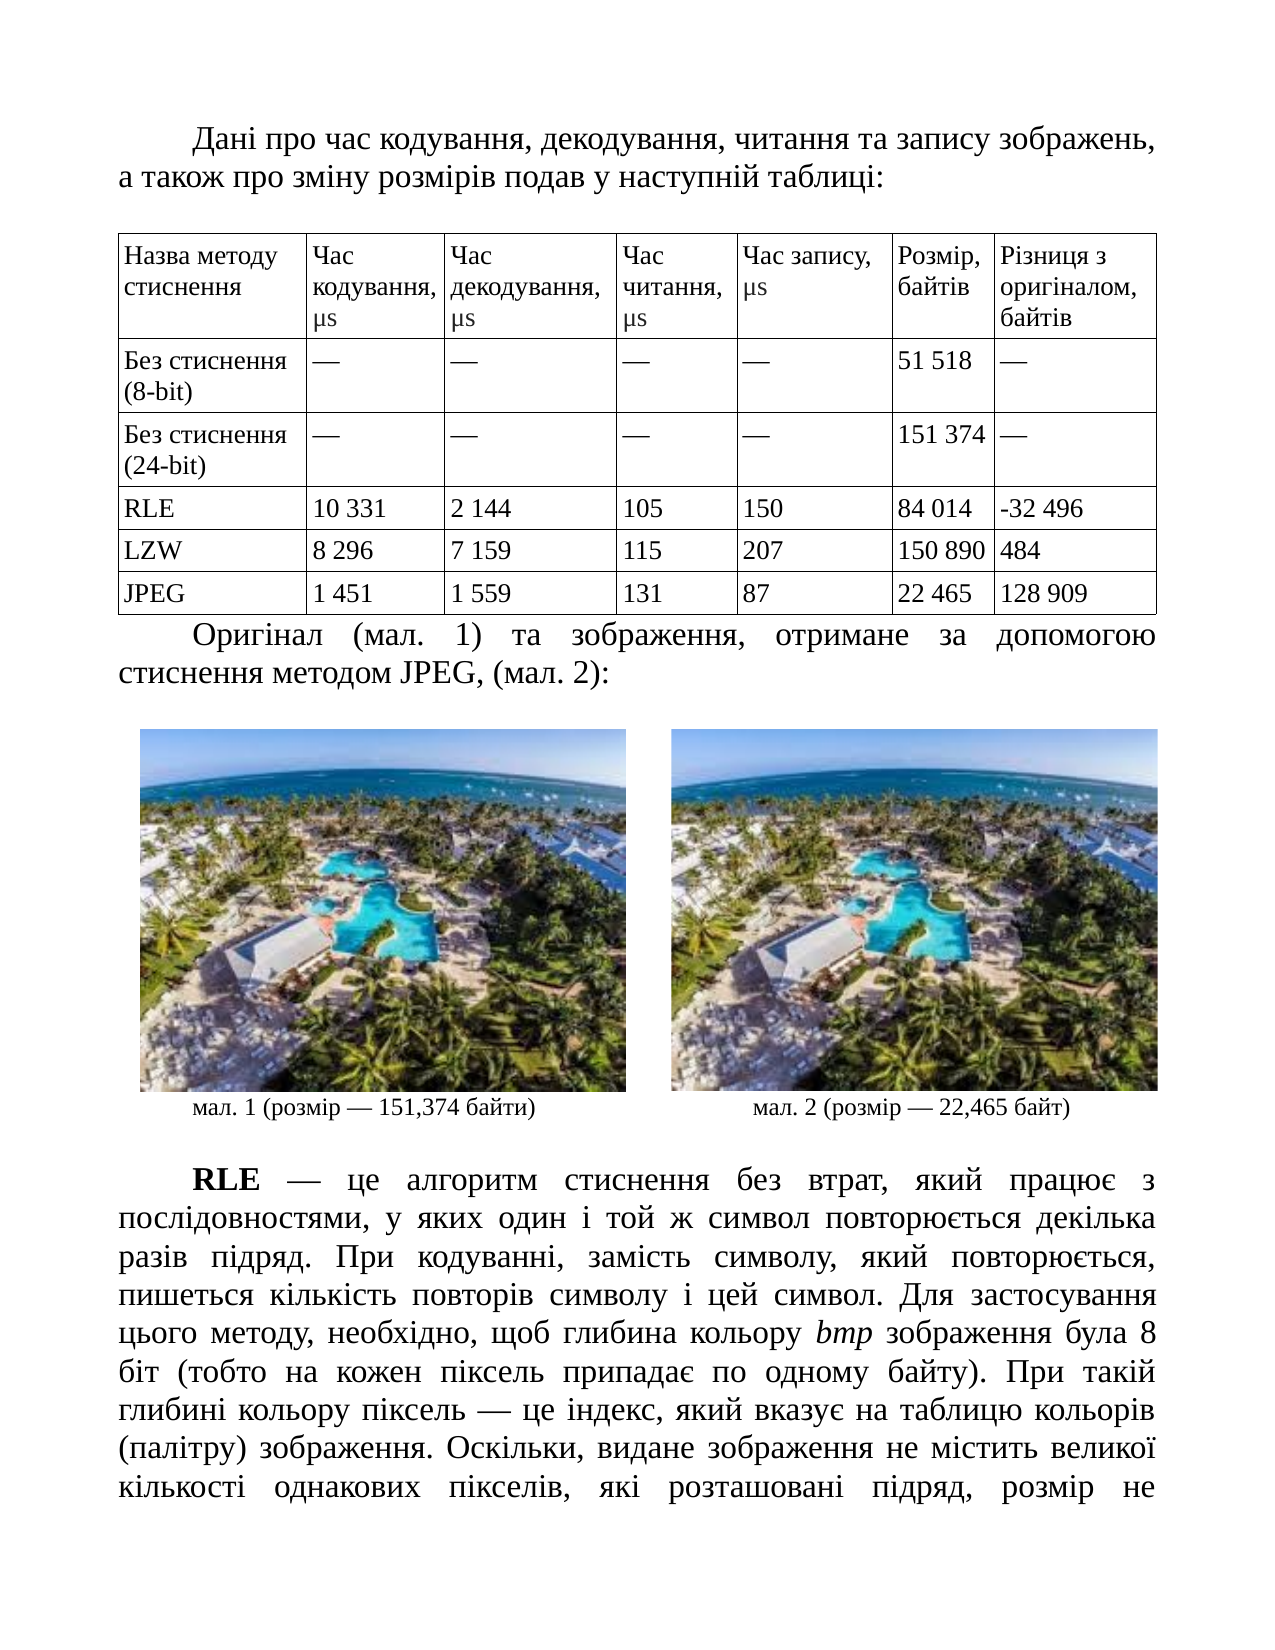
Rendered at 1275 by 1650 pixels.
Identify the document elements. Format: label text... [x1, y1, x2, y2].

table_cell — [445, 339, 616, 412]
table_cell -32 496 [995, 487, 1156, 528]
table_cell 150 890 [893, 530, 994, 571]
table_header Час декодування, μs [445, 234, 616, 338]
table_cell 22 465 [893, 572, 994, 614]
table_cell JPEG [119, 572, 306, 614]
table_cell 151 374 [893, 413, 994, 486]
table_cell — [738, 413, 892, 486]
table_cell — [995, 339, 1156, 412]
text Оригінал (мал. 1) та зображення, отримане за допомогою стиснення методом JPEG, (мал. 2): [118, 614, 1157, 691]
table_cell 105 [617, 487, 737, 528]
table_header Час читання, μs [617, 234, 737, 338]
table_cell 128 909 [995, 572, 1156, 614]
table_cell 207 [738, 530, 892, 571]
table_cell 484 [995, 530, 1156, 571]
table_cell Без стиснення (24-bit) [119, 413, 306, 486]
table_cell — [617, 413, 737, 486]
table_cell 84 014 [893, 487, 994, 528]
table_cell 150 [738, 487, 892, 528]
table_cell — [307, 339, 444, 412]
table_cell Без стиснення (8-bit) [119, 339, 306, 412]
table_header Час кодування, μs [307, 234, 444, 338]
table_cell — [445, 413, 616, 486]
table_cell RLE [119, 487, 306, 528]
table_cell 8 296 [307, 530, 444, 571]
table_cell 10 331 [307, 487, 444, 528]
text Дані про час кодування, декодування, читання та запису зображень, а також про зміну розмірів подав у наступній таблиці: [118, 118, 1157, 195]
picture [671, 729, 1158, 1091]
table_header Різниця з оригіналом, байтів [995, 234, 1156, 338]
table_cell — [995, 413, 1156, 486]
text RLE — це алгоритм стиснення без втрат, який працює з послідовностями, у яких один і той ж символ повторюється декілька разів підряд. При кодуванні, замість символу, який повторюється, пишеться кількість повторів символу і цей символ. Для застосування цього методу, необхідно, щоб глибина кольору bmp зображення була 8 біт (тобто на кожен піксель припадає по одному байту). При такій глибині кольору піксель — це індекс, який вказує на таблицю кольорів (палітру) зображення. Оскільки, видане зображення не містить великої кількості однакових пікселів, які розташовані підряд, розмір не [118, 1159, 1157, 1504]
text мал. 1 (розмір — 151,374 байти) мал. 2 (розмір — 22,465 байт) [118, 1092, 1157, 1121]
table_cell — [307, 413, 444, 486]
table_cell — [617, 339, 737, 412]
table_header Час запису, μs [738, 234, 892, 338]
table_cell 87 [738, 572, 892, 614]
table_cell 1 559 [445, 572, 616, 614]
table_header Розмір, байтів [893, 234, 994, 338]
table_cell 131 [617, 572, 737, 614]
table_cell LZW [119, 530, 306, 571]
table_header Назва методу стиснення [119, 234, 306, 338]
table_cell 1 451 [307, 572, 444, 614]
table_cell 7 159 [445, 530, 616, 571]
table_cell 2 144 [445, 487, 616, 528]
picture [140, 729, 626, 1092]
table_cell 115 [617, 530, 737, 571]
table_cell — [738, 339, 892, 412]
table_cell 51 518 [893, 339, 994, 412]
